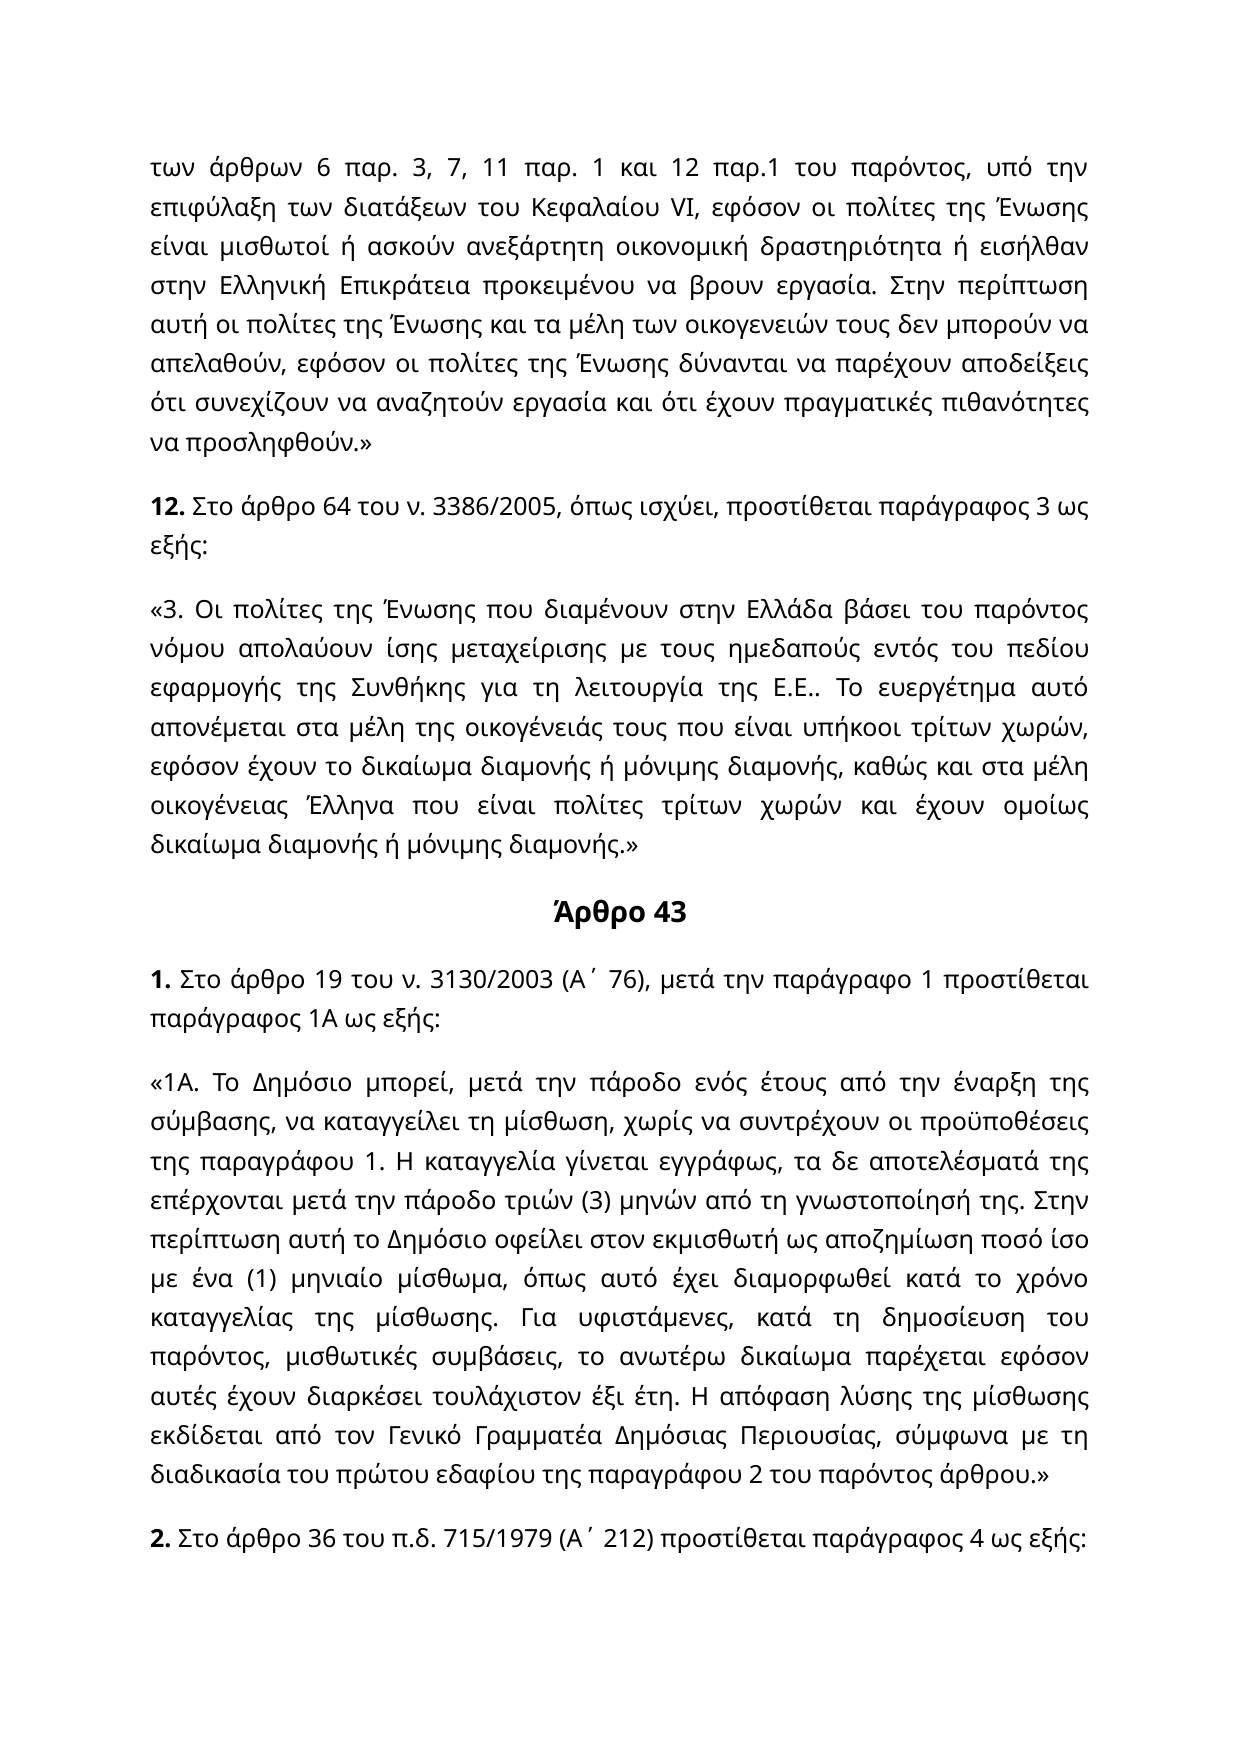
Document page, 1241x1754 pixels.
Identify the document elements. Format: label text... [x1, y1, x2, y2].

text «3. Οι πολίτες της Ένωσης που διαμένουν στην Ελλάδα βάσει του παρόντος νόμου απολαύουν ίσης μεταχείρισης με τους ημεδαπούς εντός του πεδίου εφαρμογής της Συνθήκης για τη λειτουργία της Ε.Ε.. Το ευεργέτημα αυτό απονέμεται στα μέλη της οικογένειάς τους που είναι υπήκοοι τρίτων χωρών, εφόσον έχουν το δικαίωμα διαμονής ή μόνιμης διαμονής, καθώς και στα μέλη οικογένειας Έλληνα που είναι πολίτες τρίτων χωρών και έχουν ομοίως δικαίωμα διαμονής ή μόνιμης διαμονής.» [150, 592, 1090, 861]
text των άρθρων 6 παρ. 3, 7, 11 παρ. 1 και 12 παρ.1 του παρόντος, υπό την επιφύλαξη των διατάξεων του Κεφαλαίου VI, εφόσον οι πολίτες της Ένωσης είναι μισθωτοί ή ασκούν ανεξάρτητη οικονομική δραστηριότητα ή εισήλθαν στην Ελληνική Επικράτεια προκειμένου να βρουν εργασία. Στην περίπτωση αυτή οι πολίτες της Ένωσης και τα μέλη των οικογενειών τους δεν μπορούν να απελαθούν, εφόσον οι πολίτες της Ένωσης δύνανται να παρέχουν αποδείξεις ότι συνεχίζουν να αναζητούν εργασία και ότι έχουν πραγματικές πιθανότητες να προσληφθούν.» [150, 150, 1090, 458]
text «1Α. Το Δημόσιο μπορεί, μετά την πάροδο ενός έτους από την έναρξη της σύμβασης, να καταγγείλει τη μίσθωση, χωρίς να συντρέχουν οι προϋποθέσεις της παραγράφου 1. Η καταγγελία γίνεται εγγράφως, τα δε αποτελέσματά της επέρχονται μετά την πάροδο τριών (3) μηνών από τη γνωστοποίησή της. Στην περίπτωση αυτή το Δημόσιο οφείλει στον εκμισθωτή ως αποζημίωση ποσό ίσο με ένα (1) μηνιαίο μίσθωμα, όπως αυτό έχει διαμορφωθεί κατά το χρόνο καταγγελίας της μίσθωσης. Για υφιστάμενες, κατά τη δημοσίευση του παρόντος, μισθωτικές συμβάσεις, το ανωτέρω δικαίωμα παρέχεται εφόσον αυτές έχουν διαρκέσει τουλάχιστον έξι έτη. Η απόφαση λύσης της μίσθωσης εκδίδεται από τον Γενικό Γραμματέα Δημόσιας Περιουσίας, σύμφωνα με τη διαδικασία του πρώτου εδαφίου της παραγράφου 2 του παρόντος άρθρου.» [150, 1065, 1090, 1491]
text 2. Στο άρθρο 36 του π.δ. 715/1979 (Α΄ 212) προστίθεται παράγραφος 4 ως εξής: [150, 1521, 1090, 1555]
text 1. Στο άρθρο 19 του ν. 3130/2003 (Α΄ 76), μετά την παράγραφο 1 προστίθεται παράγραφος 1Α ως εξής: [150, 961, 1090, 1035]
text 12. Στο άρθρο 64 του ν. 3386/2005, όπως ισχύει, προστίθεται παράγραφος 3 ως εξής: [150, 488, 1090, 562]
subtitle Άρθρο 43 [150, 891, 1090, 931]
